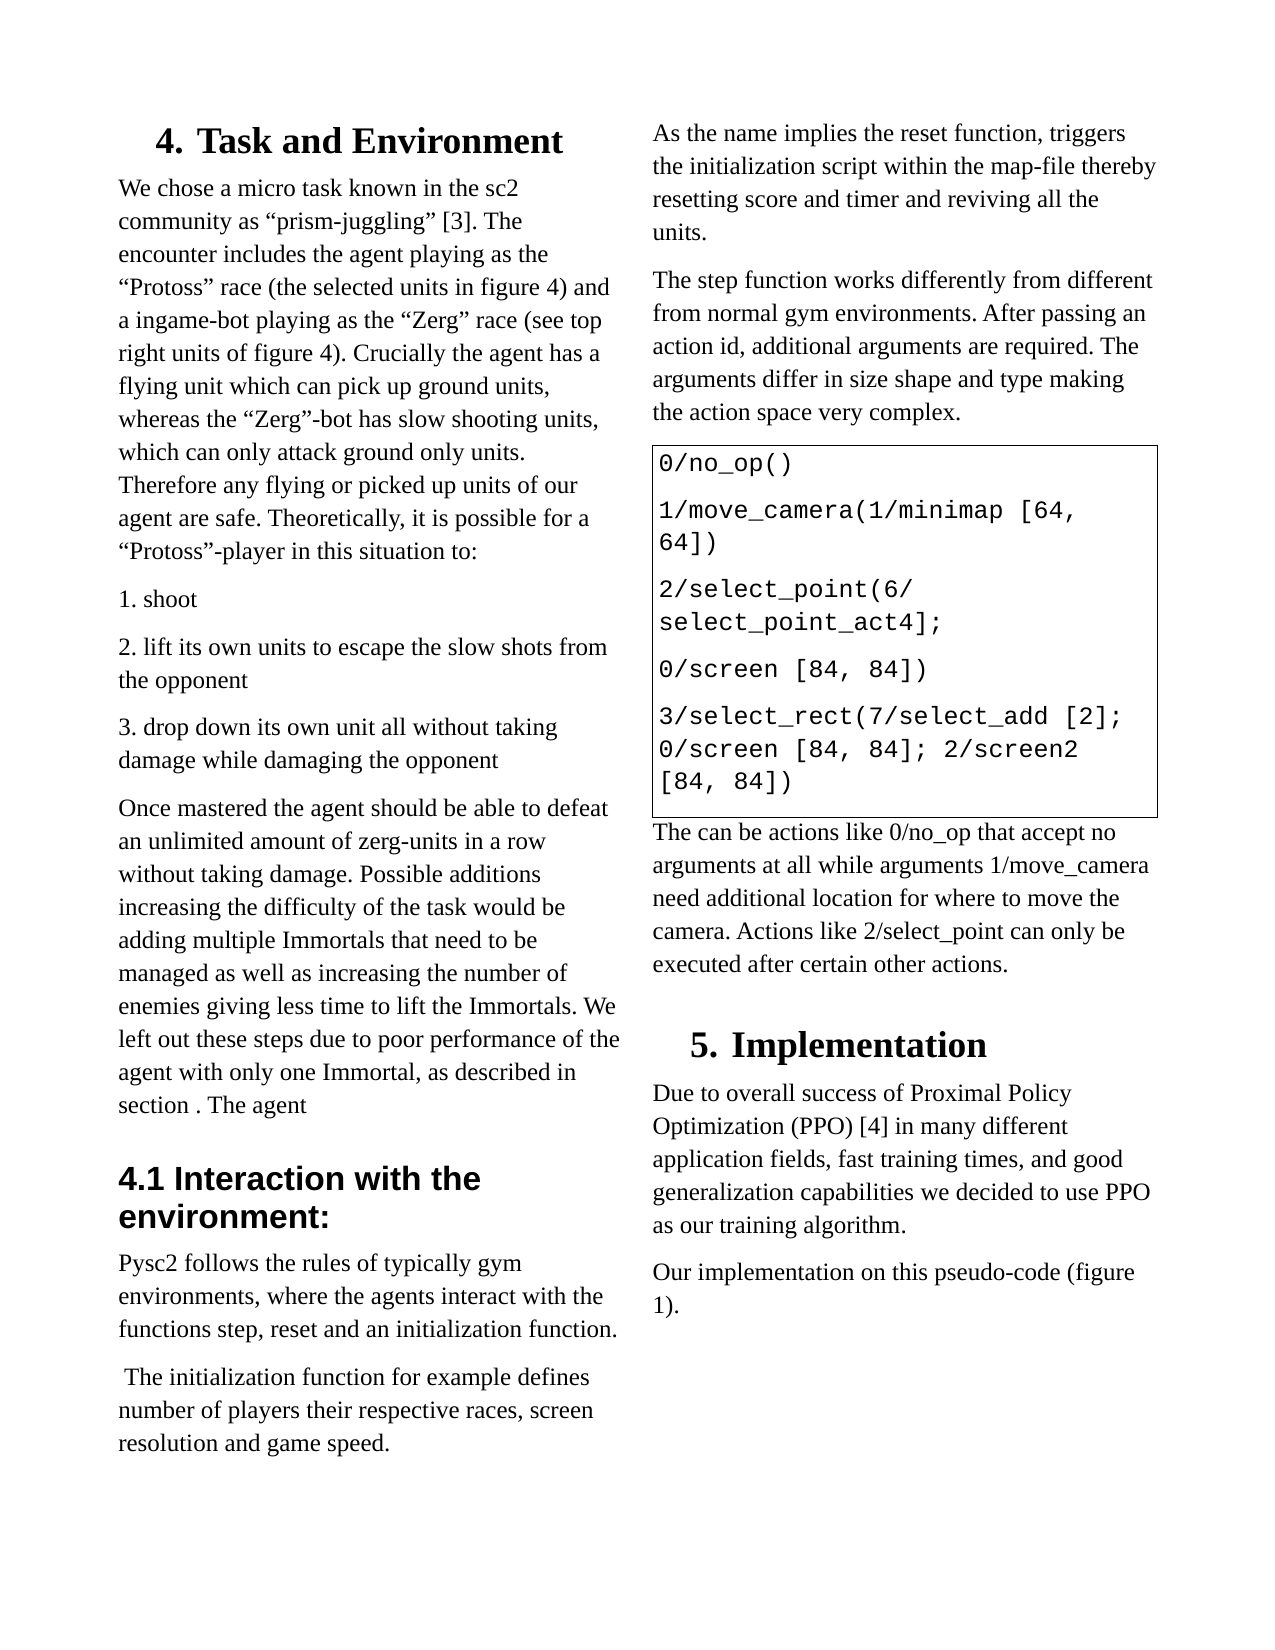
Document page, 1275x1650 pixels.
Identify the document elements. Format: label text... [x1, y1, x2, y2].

text Our implementation on this pseudo-code (figure 1). [652, 1257, 1157, 1319]
text We chose a micro task known in the sc2 community as “prism-juggling” [3]. The encounter includes the agent playing as the “Protoss” race (the selected units in figure 4) and a ingame-bot playing as the “Zerg” race (see top right units of figure 4). Crucially the agent has a flying unit which can pick up ground units, whereas the “Zerg”-bot has slow shooting units, which can only attack ground only units. Therefore any flying or picked up units of our agent are safe. Theoretically, it is possible for a “Protoss”-player in this situation to: [118, 173, 622, 565]
text Due to overall success of Proximal Policy Optimization (PPO) [4] in many different application fields, fast training times, and good generalization capabilities we decided to use PPO as our training algorithm. [652, 1078, 1157, 1238]
text The initialization function for example defines number of players their respective races, screen resolution and game speed. [118, 1362, 622, 1457]
text Once mastered the agent should be able to defeat an unlimited amount of zerg-units in a row without taking damage. Possible additions increasing the difficulty of the task would be adding multiple Immortals that need to be managed as well as increasing the number of enemies giving less time to lift the Immortals. We left out these steps due to poor performance of the agent with only one Immortal, as described in section . The agent [118, 793, 622, 1119]
table_header 0/no_op() 1/move_camera(1/minimap [64, 64]) 2/select_point(6/select_point_act4]; 0/screen [84, 84]) 3/select_rect(7/select_add [2]; 0/screen [84, 84]; 2/screen2 [84, 84]) [653, 446, 1157, 817]
subtitle 4.1 Interaction with the environment: [118, 1158, 622, 1236]
subtitle Task and Environment [155, 118, 622, 161]
text 2. lift its own units to escape the slow shots from the opponent [118, 632, 622, 693]
text 1. shoot [118, 584, 622, 613]
text Pysc2 follows the rules of typically gym environments, where the agents interact with the functions step, reset and an initialization function. [118, 1248, 622, 1343]
subtitle Implementation [690, 1023, 1157, 1066]
text The can be actions like 0/no_op that accept no arguments at all while arguments 1/move_camera need additional location for where to move the camera. Actions like 2/select_point can only be executed after certain other actions. [652, 818, 1157, 978]
text As the name implies the reset function, triggers the initialization script within the map-file thereby resetting score and timer and reviving all the units. [652, 118, 1157, 246]
text The step function works differently from different from normal gym environments. After passing an action id, additional arguments are required. The arguments differ in size shape and type making the action space very complex. [652, 265, 1157, 426]
text 3. drop down its own unit all without taking damage while damaging the opponent [118, 712, 622, 774]
